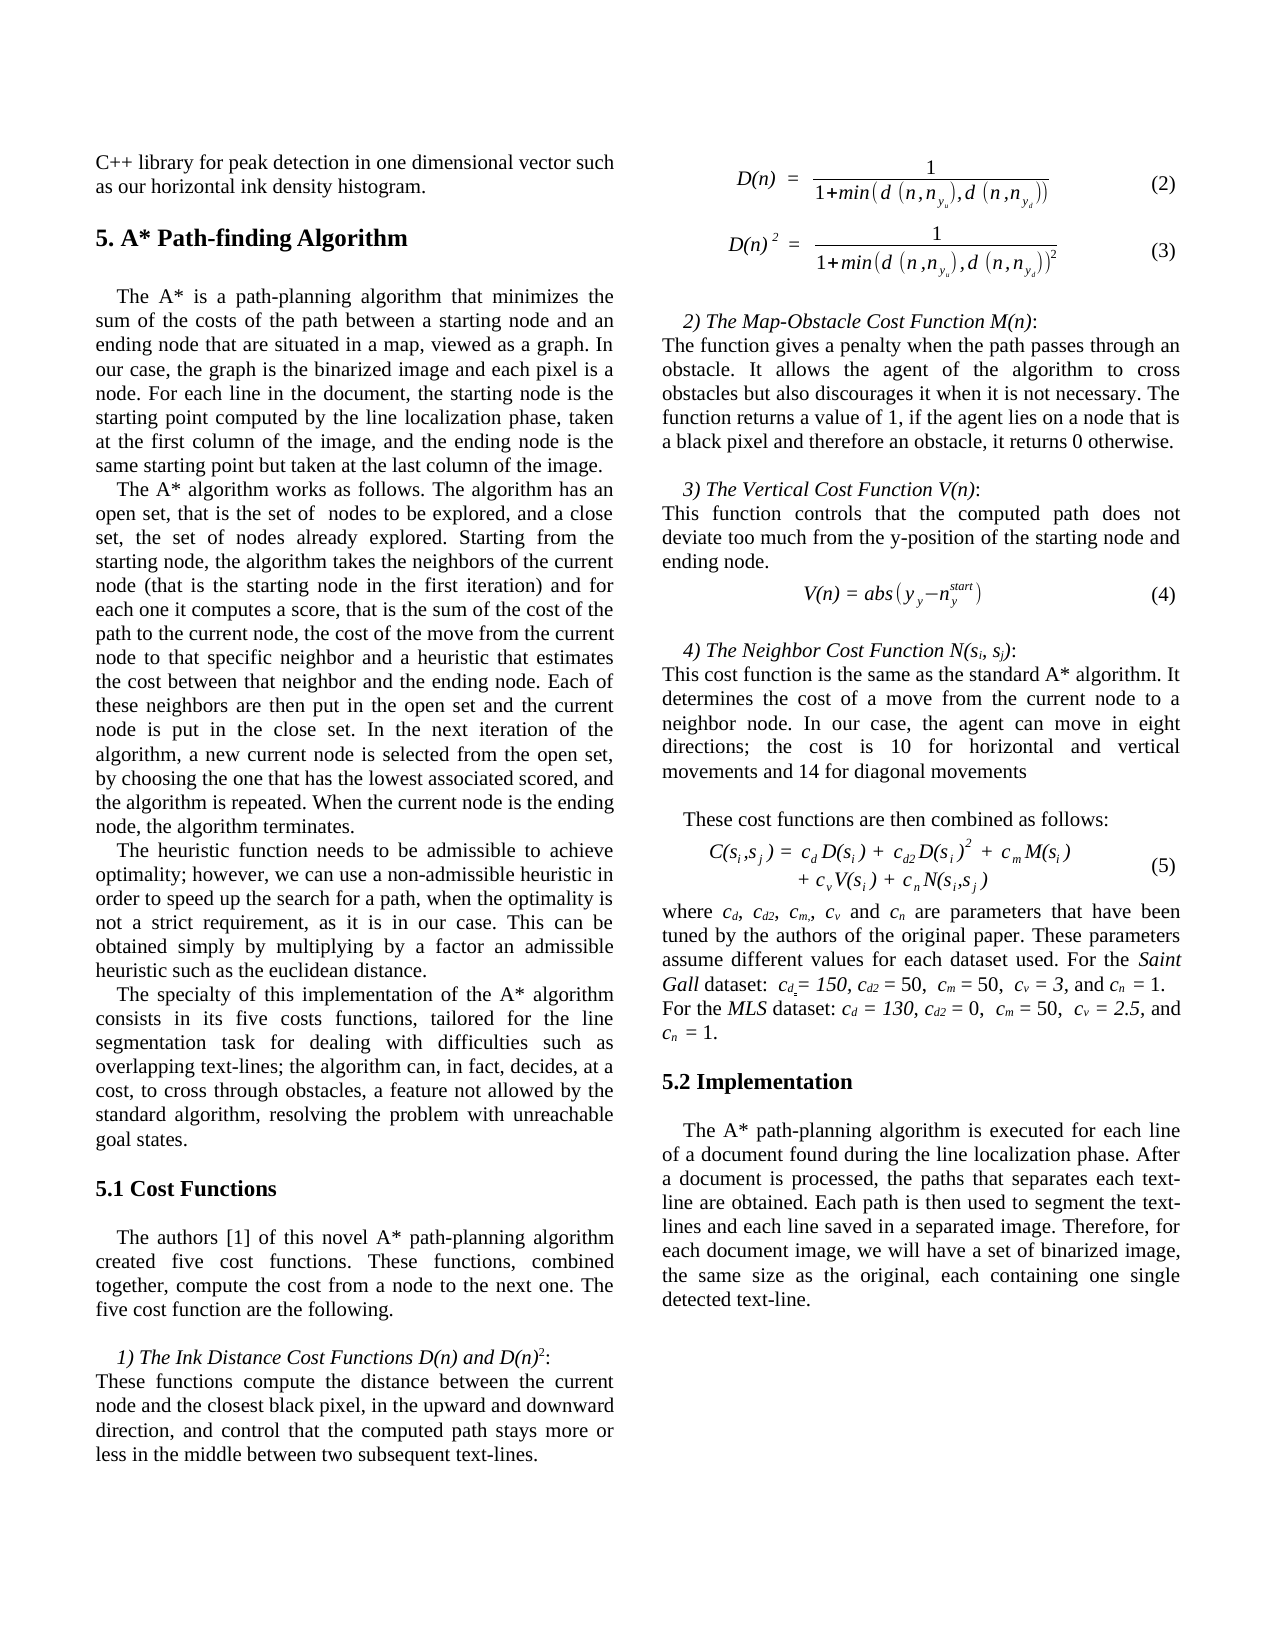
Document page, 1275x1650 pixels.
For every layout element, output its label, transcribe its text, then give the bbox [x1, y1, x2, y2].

text This function controls that the computed path does not deviate too much from the y-position of the starting node and ending node. [662, 501, 1181, 573]
text This cost function is the same as the standard A* algorithm. It determines the cost of a move from the current node to a neighbor node. In our case, the agent can move in eight directions; the cost is 10 for horizontal and vertical movements and 14 for diagonal movements [662, 662, 1181, 783]
text 5.1 Cost Functions [95, 1174, 614, 1201]
text The A* is a path-planning algorithm that minimizes the sum of the costs of the path between a starting node and an ending node that are situated in a map, viewed as a graph. In our case, the graph is the binarized image and each pixel is a node. For each line in the document, the starting node is the starting point computed by the line localization phase, taken at the first column of the image, and the ending node is the same starting point but taken at the last column of the image. [95, 284, 614, 477]
text 2) The Map-Obstacle Cost Function M(n): [662, 308, 1181, 333]
table_header [662, 831, 1123, 899]
text The authors [1] of this novel A* path-planning algorithm created five cost functions. These functions, combined together, compute the cost from a node to the next one. The five cost function are the following. [95, 1225, 614, 1321]
text where cd, cd2, cm,, cv and cn are parameters that have been tuned by the authors of the original paper. These parameters assume different values for each dataset used. For the Saint Gall dataset: cd = 150, cd2 = 50, cm = 50, cv = 3, and cn = 1. [662, 899, 1181, 996]
table_header (4) [1123, 573, 1181, 614]
text The A* algorithm works as follows. The algorithm has an open set, that is the set of nodes to be explored, and a close set, the set of nodes already explored. Starting from the starting node, the algorithm takes the neighbors of the current node (that is the starting node in the first iteration) and for each one it computes a score, that is the sum of the cost of the path to the current node, the cost of the move from the current node to that specific neighbor and a heuristic that estimates the cost between that neighbor and the ending node. Each of these neighbors are then put in the open set and the current node is put in the close set. In the next iteration of the algorithm, a new current node is selected from the open set, by choosing the one that has the lowest associated scored, and the algorithm is repeated. When the current node is the ending node, the algorithm terminates. [95, 477, 614, 838]
text These functions compute the distance between the current node and the closest black pixel, in the upward and downward direction, and control that the computed path stays more or less in the middle between two subsequent text-lines. [95, 1369, 614, 1466]
text The heuristic function needs to be admissible to achieve optimality; however, we can use a non-admissible heuristic in order to speed up the search for a path, when the optimality is not a strict requirement, as it is in our case. This can be obtained simply by multiplying by a factor an admissible heuristic such as the euclidean distance. [95, 838, 614, 982]
text The function gives a penalty when the path passes through an obstacle. It allows the agent of the algorithm to cross obstacles but also discourages it when it is not necessary. The function returns a value of 1, if the agent lies on a node that is a black pixel and therefore an obstacle, it returns 0 otherwise. [662, 333, 1181, 453]
table_header (5) [1123, 831, 1181, 899]
table_header [662, 150, 1123, 216]
table_header (3) [1123, 216, 1181, 284]
text For the MLS dataset: cd = 130, cd2 = 0, cm = 50, cv = 2.5, and cn = 1. [662, 996, 1181, 1044]
text These cost functions are then combined as follows: [662, 807, 1181, 831]
text The specialty of this implementation of the A* algorithm consists in its five costs functions, tailored for the line segmentation task for dealing with difficulties such as overlapping text-lines; the algorithm can, in fact, decides, at a cost, to cross through obstacles, a feature not allowed by the standard algorithm, resolving the problem with unreachable goal states. [95, 982, 614, 1151]
table_header [662, 216, 1123, 284]
text C++ library for peak detection in one dimensional vector such as our horizontal ink density histogram. [95, 150, 614, 198]
text 5.2 Implementation [662, 1068, 1181, 1094]
text 3) The Vertical Cost Function V(n): [662, 477, 1181, 501]
text 4) The Neighbor Cost Function N(si, sj): [662, 638, 1181, 662]
table_header [662, 573, 1123, 614]
subtitle A* Path-finding Algorithm [95, 223, 614, 252]
text 1) The Ink Distance Cost Functions D(n) and D(n)2: [95, 1345, 614, 1369]
text The A* path-planning algorithm is executed for each line of a document found during the line localization phase. After a document is processed, the paths that separates each text-line are obtained. Each path is then used to segment the text-lines and each line saved in a separated image. Therefore, for each document image, we will have a set of binarized image, the same size as the original, each containing one single detected text-line. [662, 1118, 1181, 1311]
table_header (2) [1123, 150, 1181, 216]
